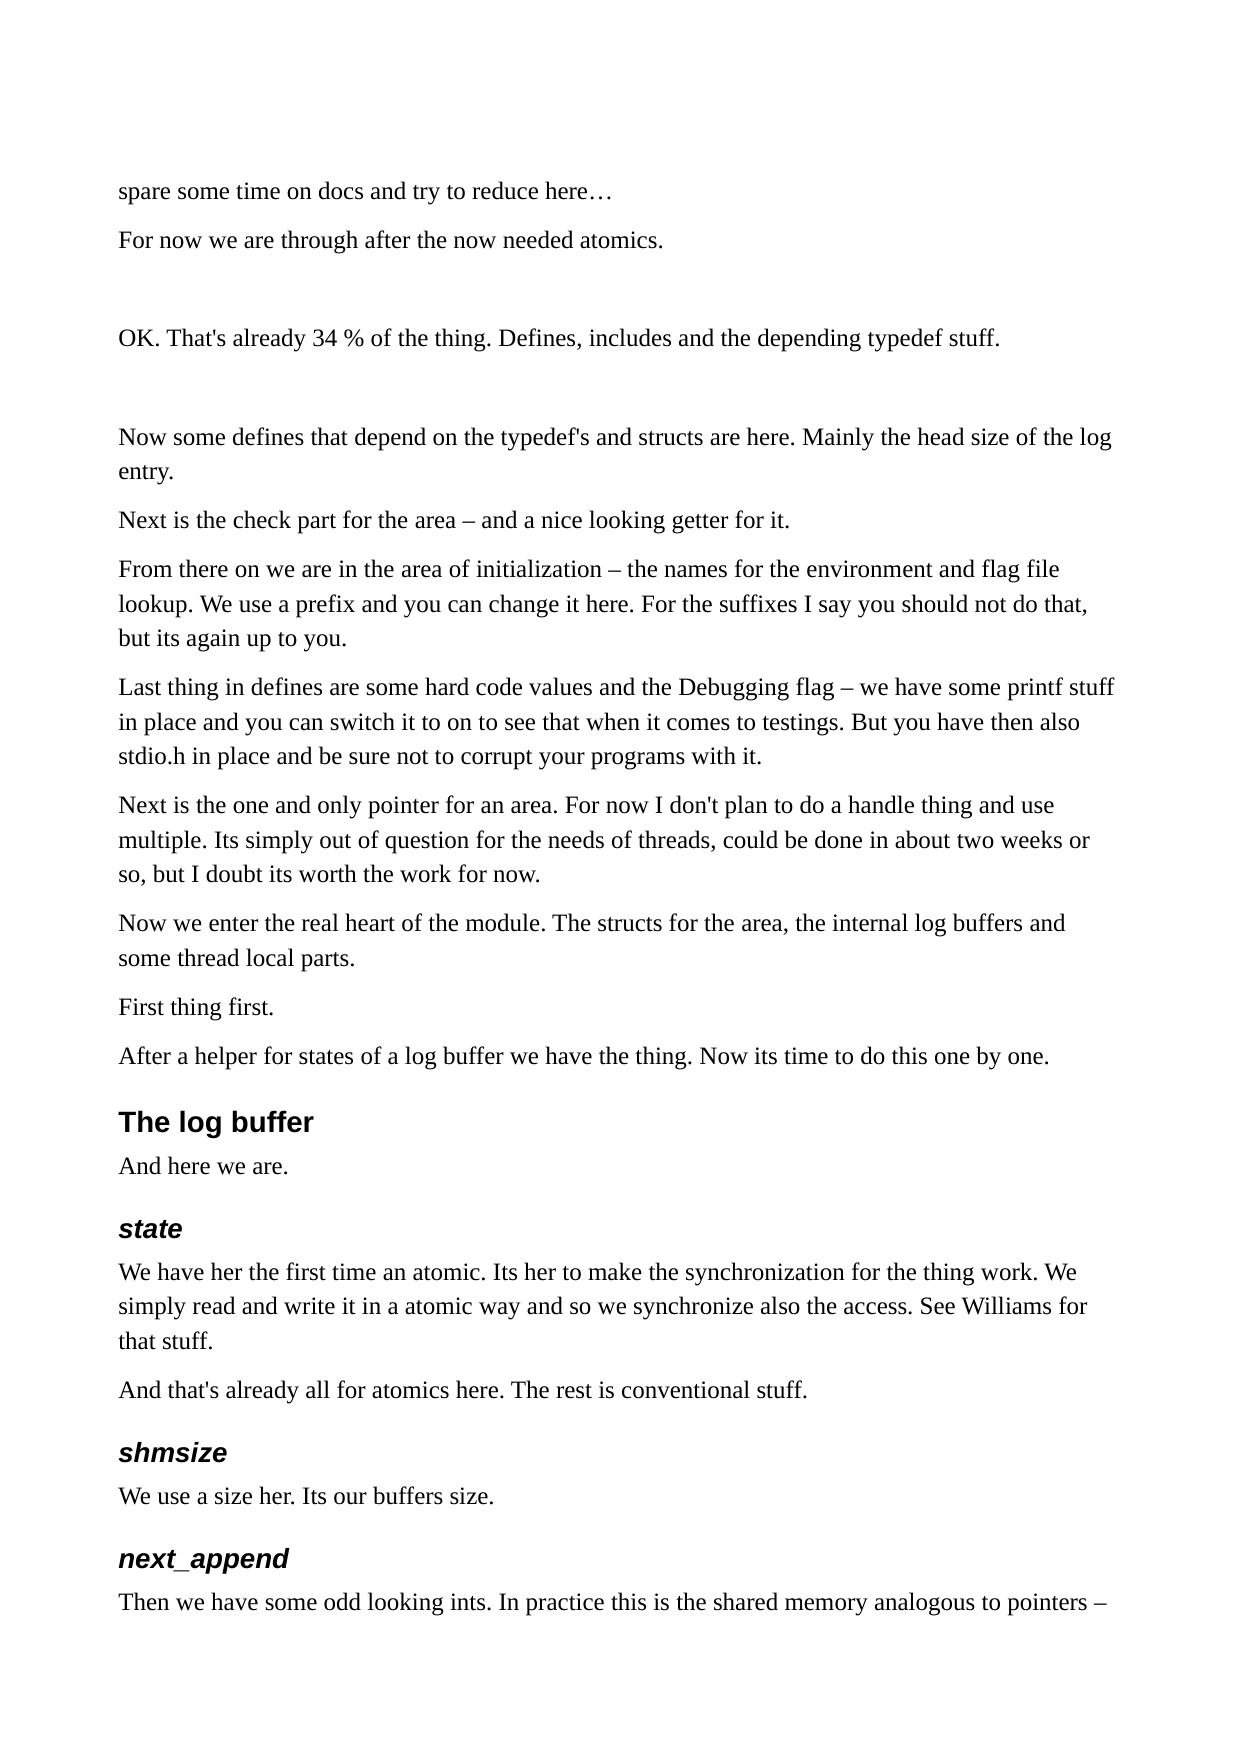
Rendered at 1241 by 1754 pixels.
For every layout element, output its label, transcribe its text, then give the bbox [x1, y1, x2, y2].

subtitle The log buffer [118, 1104, 1122, 1138]
text Now some defines that depend on the typedef's and structs are here. Mainly the head size of the log entry. [118, 422, 1122, 485]
text spare some time on docs and try to reduce here… [118, 176, 1122, 205]
text OK. That's already 34 % of the thing. Defines, includes and the depending typedef stuff. [118, 323, 1122, 352]
text And here we are. [118, 1151, 1122, 1179]
text First thing first. [118, 992, 1122, 1021]
text Next is the check part for the area – and a nice looking getter for it. [118, 505, 1122, 534]
text From there on we are in the area of initialization – the names for the environment and flag file lookup. We use a prefix and you can change it here. For the suffixes I say you should not do that, but its again up to you. [118, 554, 1122, 652]
text And that's already all for atomics here. The rest is conventional stuff. [118, 1375, 1122, 1403]
text We use a size her. Its our buffers size. [118, 1481, 1122, 1509]
text For now we are through after the now needed atomics. [118, 225, 1122, 254]
subtitle state [118, 1212, 1122, 1244]
text Then we have some odd looking ints. In practice this is the shared memory analogous to pointers – [118, 1587, 1122, 1615]
text Now we enter the real heart of the module. The structs for the area, the internal log buffers and some thread local parts. [118, 908, 1122, 972]
text Next is the one and only pointer for an area. For now I don't plan to do a handle thing and use multiple. Its simply out of question for the needs of threads, could be done in about two weeks or so, but I doubt its worth the work for now. [118, 790, 1122, 888]
text After a helper for states of a log buffer we have the thing. Now its time to do this one by one. [118, 1041, 1122, 1070]
subtitle shmsize [118, 1436, 1122, 1468]
text Last thing in defines are some hard code values and the Debugging flag – we have some printf stuff in place and you can switch it to on to see that when it comes to testings. But you have then also stdio.h in place and be sure not to corrupt your programs with it. [118, 672, 1122, 770]
text We have her the first time an atomic. Its her to make the synchronization for the thing work. We simply read and write it in a atomic way and so we synchronize also the access. See Williams for that stuff. [118, 1257, 1122, 1354]
subtitle next_append [118, 1542, 1122, 1574]
